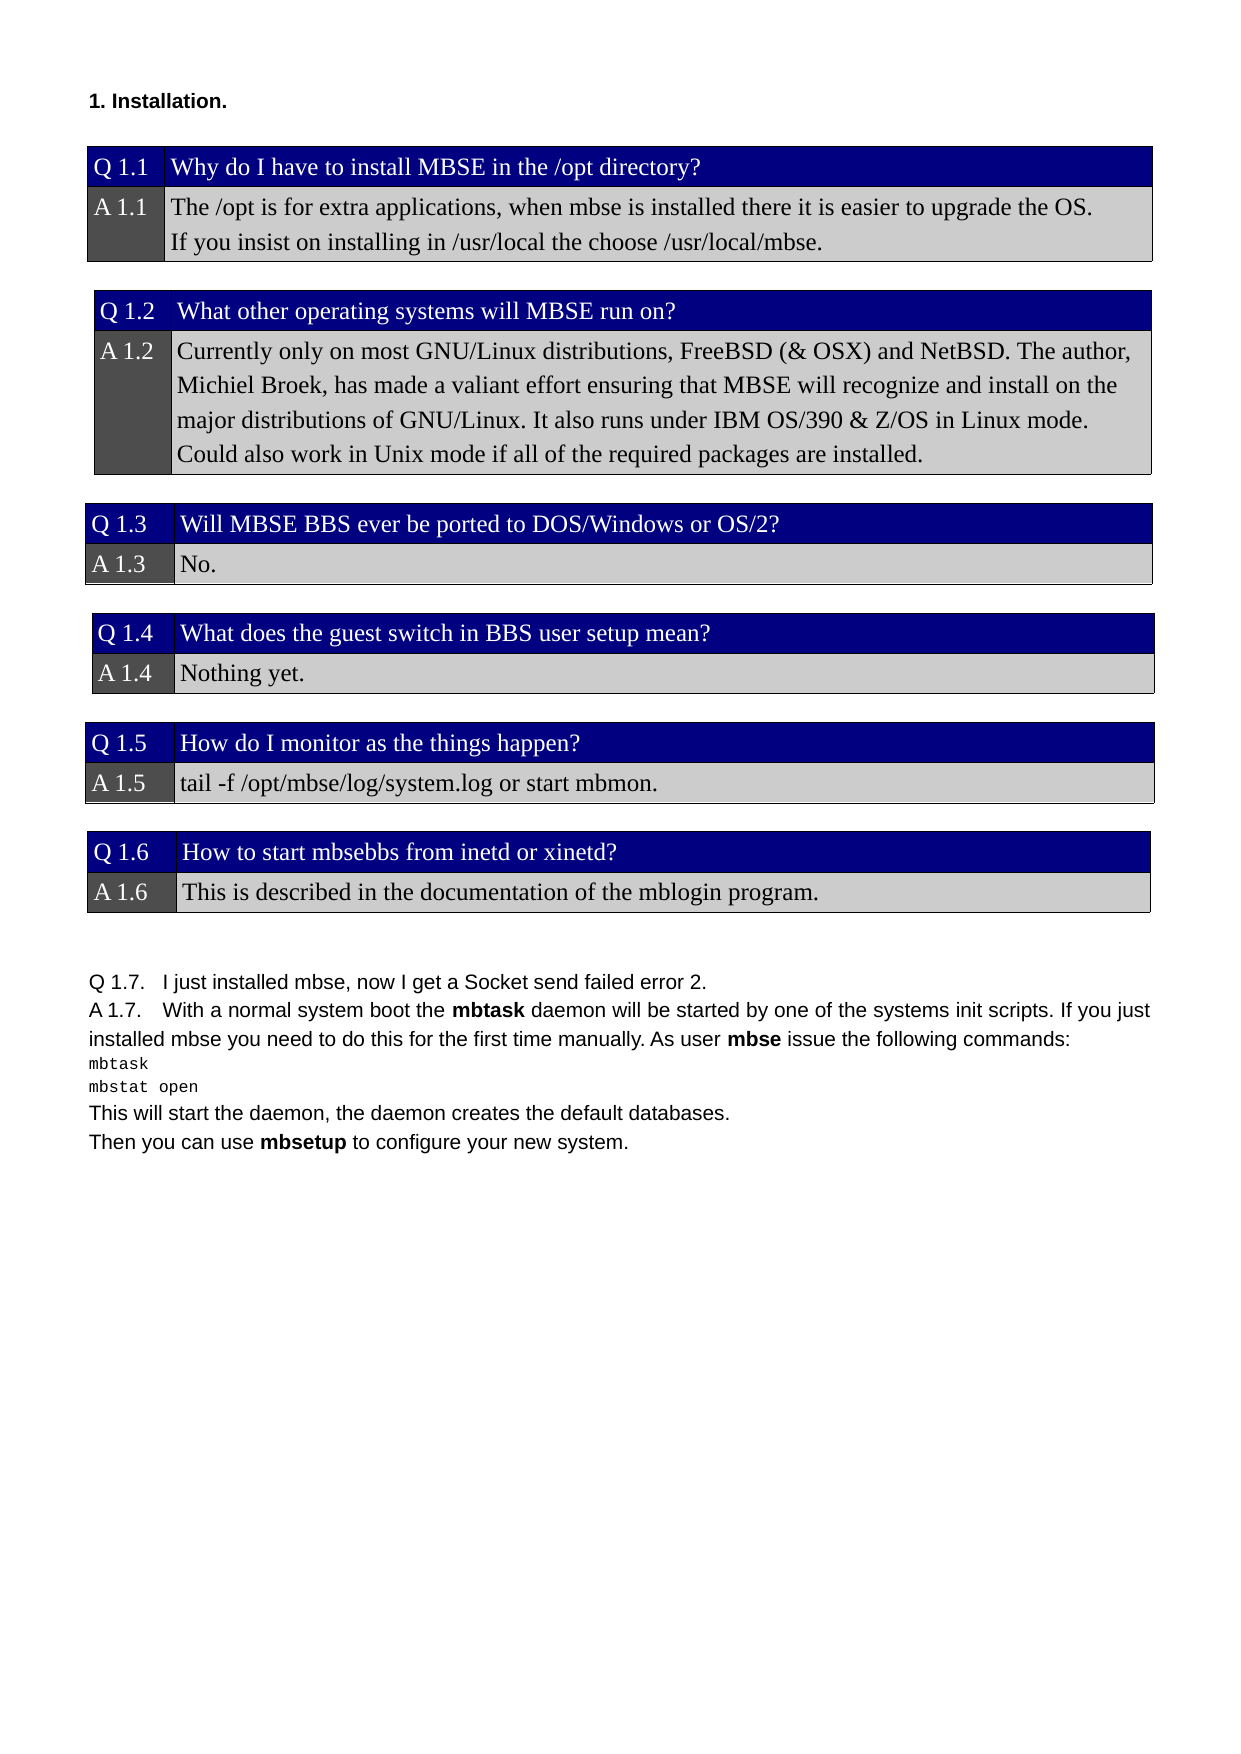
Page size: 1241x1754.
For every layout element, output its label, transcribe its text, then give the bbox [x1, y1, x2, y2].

table_cell A 1.6 [88, 873, 176, 912]
table_cell tail -f /opt/mbse/log/system.log or start mbmon. [175, 763, 1154, 802]
table_header What does the guest switch in BBS user setup mean? [175, 614, 1154, 653]
text This will start the daemon, the daemon creates the default databases. [88, 1101, 1152, 1125]
text mbstat open [88, 1078, 1152, 1097]
table_header Q 1.2 [95, 291, 171, 330]
table_cell This is described in the documentation of the mblogin program. [177, 873, 1150, 912]
table_cell Currently only on most GNU/Linux distributions, FreeBSD (& OSX) and NetBSD. The author, Michiel Broek, has made a valiant effort ensuring that MBSE will recognize and install on the major distributions of GNU/Linux. It also runs under IBM OS/390 & Z/OS in Linux mode. Could also work in Unix mode if all of the required packages are installed. [172, 331, 1151, 474]
text Q 1.7. I just installed mbse, now I get a Socket send failed error 2. [88, 969, 1152, 993]
table_header What other operating systems will MBSE run on? [172, 291, 1151, 330]
table_cell No. [175, 544, 1152, 583]
table_cell A 1.2 [95, 331, 171, 474]
table_cell A 1.1 [88, 187, 164, 261]
table_header Q 1.1 [88, 147, 164, 186]
table_cell A 1.4 [93, 654, 174, 693]
table_header Will MBSE BBS ever be ported to DOS/Windows or OS/2? [175, 504, 1152, 543]
table_header Q 1.6 [88, 832, 176, 872]
table_cell A 1.5 [86, 763, 174, 802]
table_header Q 1.5 [86, 723, 174, 762]
table_cell A 1.3 [86, 544, 174, 583]
table_header How to start mbsebbs from inetd or xinetd? [177, 832, 1150, 872]
table_header Q 1.4 [93, 614, 174, 653]
table_header Q 1.3 [86, 504, 174, 543]
table_cell The /opt is for extra applications, when mbse is installed there it is easier to upgrade the OS. If you insist on installing in /usr/local the choose /usr/local/mbse. [165, 187, 1152, 261]
table_cell Nothing yet. [175, 654, 1154, 693]
text mbtask [88, 1056, 1152, 1075]
text Then you can use mbsetup to configure your new system. [88, 1130, 1152, 1154]
text A 1.7. With a normal system boot the mbtask daemon will be started by one of the systems init scripts. If you just installed mbse you need to do this for the first time manually. As user mbse issue the following commands: [88, 998, 1152, 1051]
table_header Why do I have to install MBSE in the /opt directory? [165, 147, 1152, 186]
table_header How do I monitor as the things happen? [175, 723, 1154, 762]
text 1. Installation. [88, 88, 1152, 112]
